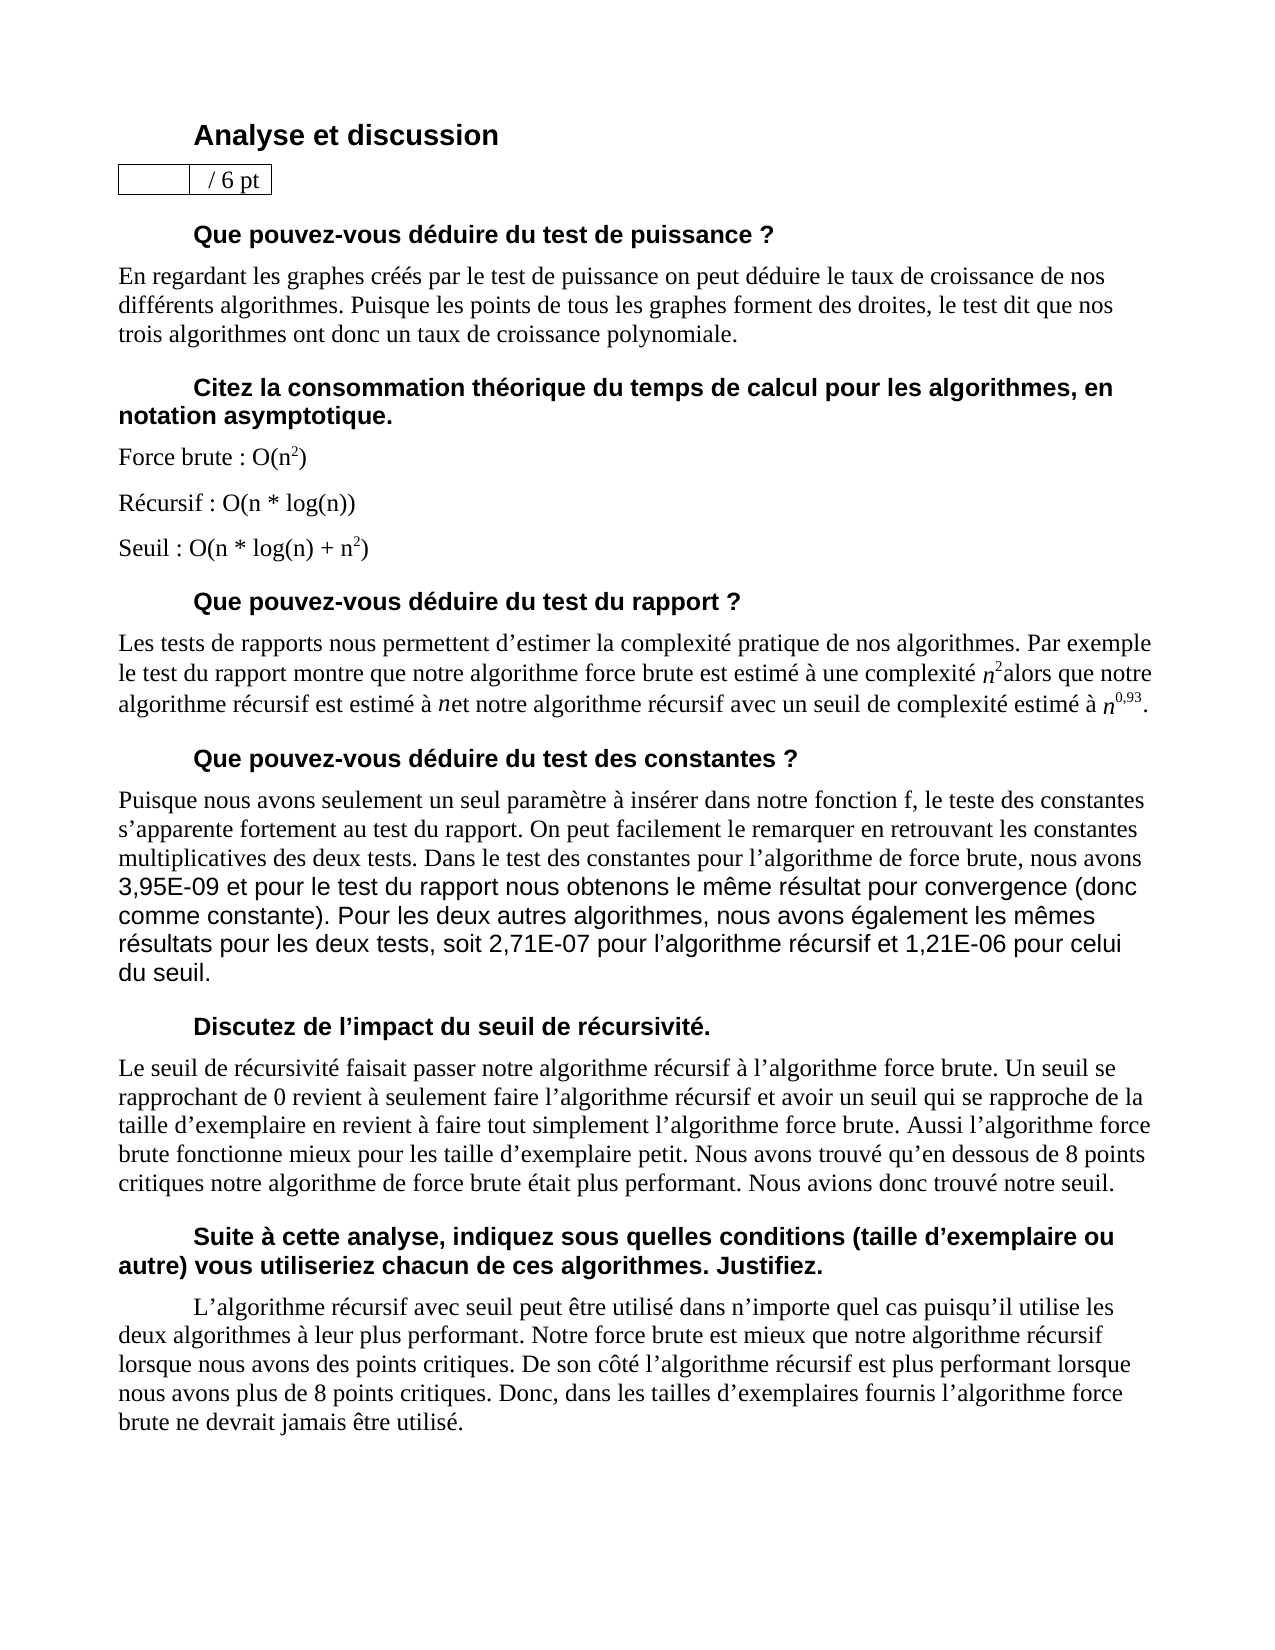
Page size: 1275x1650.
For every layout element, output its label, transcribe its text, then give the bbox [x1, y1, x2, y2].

subtitle Que pouvez-vous déduire du test de puissance ? [118, 220, 1157, 249]
subtitle Discutez de l’impact du seuil de récursivité. [118, 1012, 1157, 1041]
subtitle Analyse et discussion [118, 118, 1157, 152]
subtitle Suite à cette analyse, indiquez sous quelles conditions (taille d’exemplaire ou autre) vous utiliseriez chacun de ces algorithmes. Justifiez. [118, 1222, 1157, 1279]
text Seuil : O(n * log(n) + n2) [118, 533, 1157, 562]
table_header [119, 165, 189, 194]
subtitle Que pouvez-vous déduire du test du rapport ? [118, 587, 1157, 616]
text Les tests de rapports nous permettent d’estimer la complexité pratique de nos algorithmes. Par exemple le test du rapport montre que notre algorithme force brute est estimé à une complexité alors que notre algorithme récursif est estimé à et notre algorithme récursif avec un seuil de complexité estimé à . [118, 628, 1157, 719]
subtitle Citez la consommation théorique du temps de calcul pour les algorithmes, en notation asymptotique. [118, 372, 1157, 430]
table_header / 6 pt [190, 165, 271, 194]
list L’algorithme récursif avec seuil peut être utilisé dans n’importe quel cas puisqu’il utilise les deux algorithmes à leur plus performant. Notre force brute est mieux que notre algorithme récursif lorsque nous avons des points critiques. De son côté l’algorithme récursif est plus performant lorsque nous avons plus de 8 points critiques. Donc, dans les tailles d’exemplaires fournis l’algorithme force brute ne devrait jamais être utilisé. [118, 1292, 1157, 1436]
text En regardant les graphes créés par le test de puissance on peut déduire le taux de croissance de nos différents algorithmes. Puisque les points de tous les graphes forment des droites, le test dit que nos trois algorithmes ont donc un taux de croissance polynomiale. [118, 261, 1157, 347]
text Puisque nous avons seulement un seul paramètre à insérer dans notre fonction f, le teste des constantes s’apparente fortement au test du rapport. On peut facilement le remarquer en retrouvant les constantes multiplicatives des deux tests. Dans le test des constantes pour l’algorithme de force brute, nous avons 3,95E-09 et pour le test du rapport nous obtenons le même résultat pour convergence (donc comme constante). Pour les deux autres algorithmes, nous avons également les mêmes résultats pour les deux tests, soit 2,71E-07 pour l’algorithme récursif et 1,21E-06 pour celui du seuil. [118, 786, 1157, 987]
text Récursif : O(n * log(n)) [118, 488, 1157, 517]
text Le seuil de récursivité faisait passer notre algorithme récursif à l’algorithme force brute. Un seuil se rapprochant de 0 revient à seulement faire l’algorithme récursif et avoir un seuil qui se rapproche de la taille d’exemplaire en revient à faire tout simplement l’algorithme force brute. Aussi l’algorithme force brute fonctionne mieux pour les taille d’exemplaire petit. Nous avons trouvé qu’en dessous de 8 points critiques notre algorithme de force brute était plus performant. Nous avions donc trouvé notre seuil. [118, 1053, 1157, 1197]
subtitle Que pouvez-vous déduire du test des constantes ? [118, 744, 1157, 773]
text Force brute : O(n2) [118, 442, 1157, 471]
